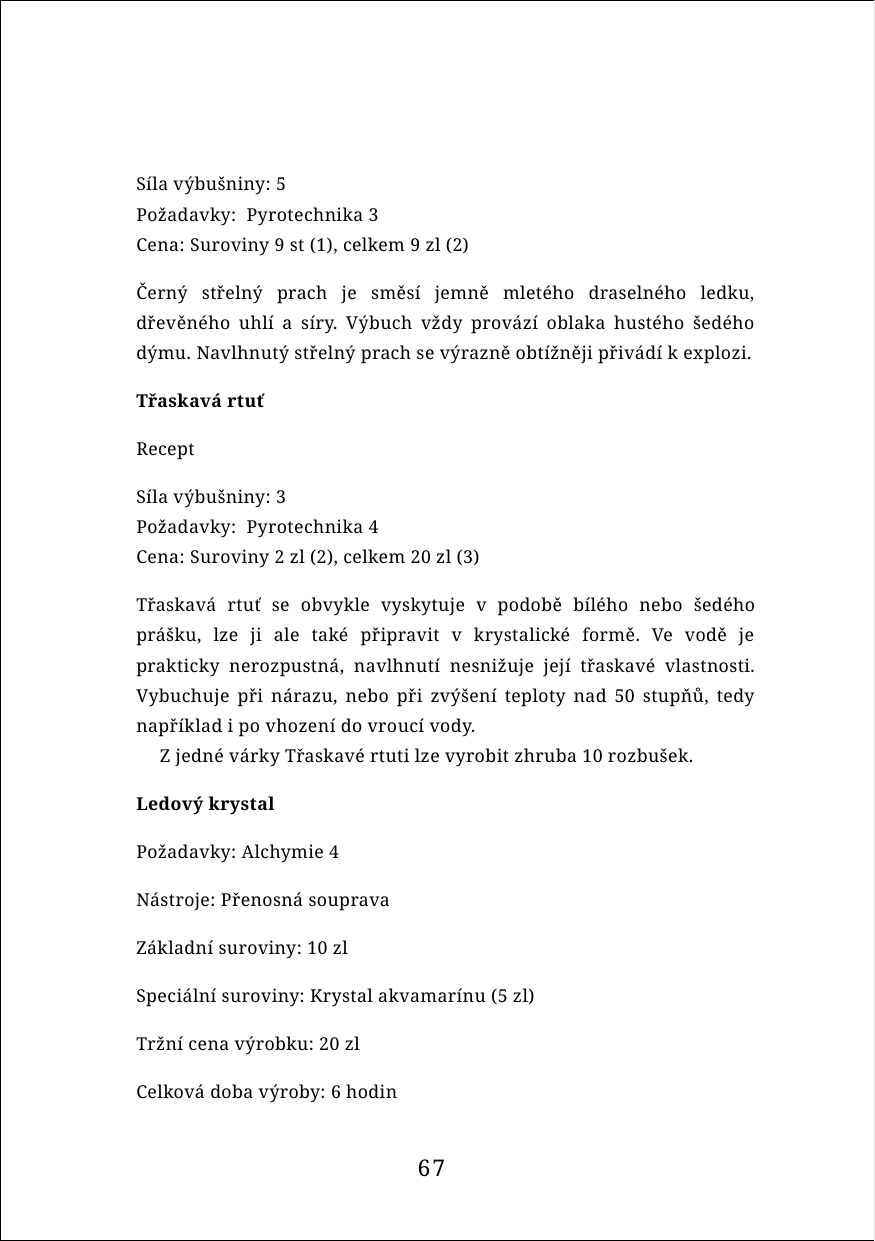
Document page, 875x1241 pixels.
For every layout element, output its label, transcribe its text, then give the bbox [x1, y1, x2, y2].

text Požadavky: Alchymie 4 [136, 839, 756, 864]
text Třaskavá rtuť [136, 388, 756, 413]
text Síla výbušniny: 3 Požadavky: Pyrotechnika 4 Cena: Suroviny 2 zl (2), celkem 20 zl (3) [136, 484, 756, 569]
text Černý střelný prach je směsí jemně mletého draselného ledku, dřevěného uhlí a síry. Výbuch vždy provází oblaka hustého šedého dýmu. Navlhnutý střelný prach se výrazně obtížněji přivádí k explozi. [136, 280, 756, 365]
text Tržní cena výrobku: 20 zl [136, 1031, 756, 1055]
text Základní suroviny: 10 zl [136, 935, 756, 959]
text Speciální suroviny: Krystal akvamarínu (5 zl) [136, 983, 756, 1007]
text Celková doba výroby: 6 hodin [136, 1079, 756, 1103]
text Ledový krystal [136, 792, 756, 816]
text Recept [136, 436, 756, 461]
text Třaskavá rtuť se obvykle vyskytuje v podobě bílého nebo šedého prášku, lze ji ale také připravit v krystalické formě. Ve vodě je prakticky nerozpustná, navlhnutí nesnižuje její třaskavé vlastnosti. Vybuchuje při nárazu, nebo při zvýšení teploty nad 50 stupňů, tedy například i po vhození do vroucí vody. Z jedné várky Třaskavé rtuti lze vyrobit zhruba 10 rozbušek. [136, 593, 756, 768]
text Nástroje: Přenosná souprava [136, 887, 756, 912]
text Síla výbušniny: 5 Požadavky: Pyrotechnika 3 Cena: Suroviny 9 st (1), celkem 9 zl (2) [136, 172, 756, 256]
